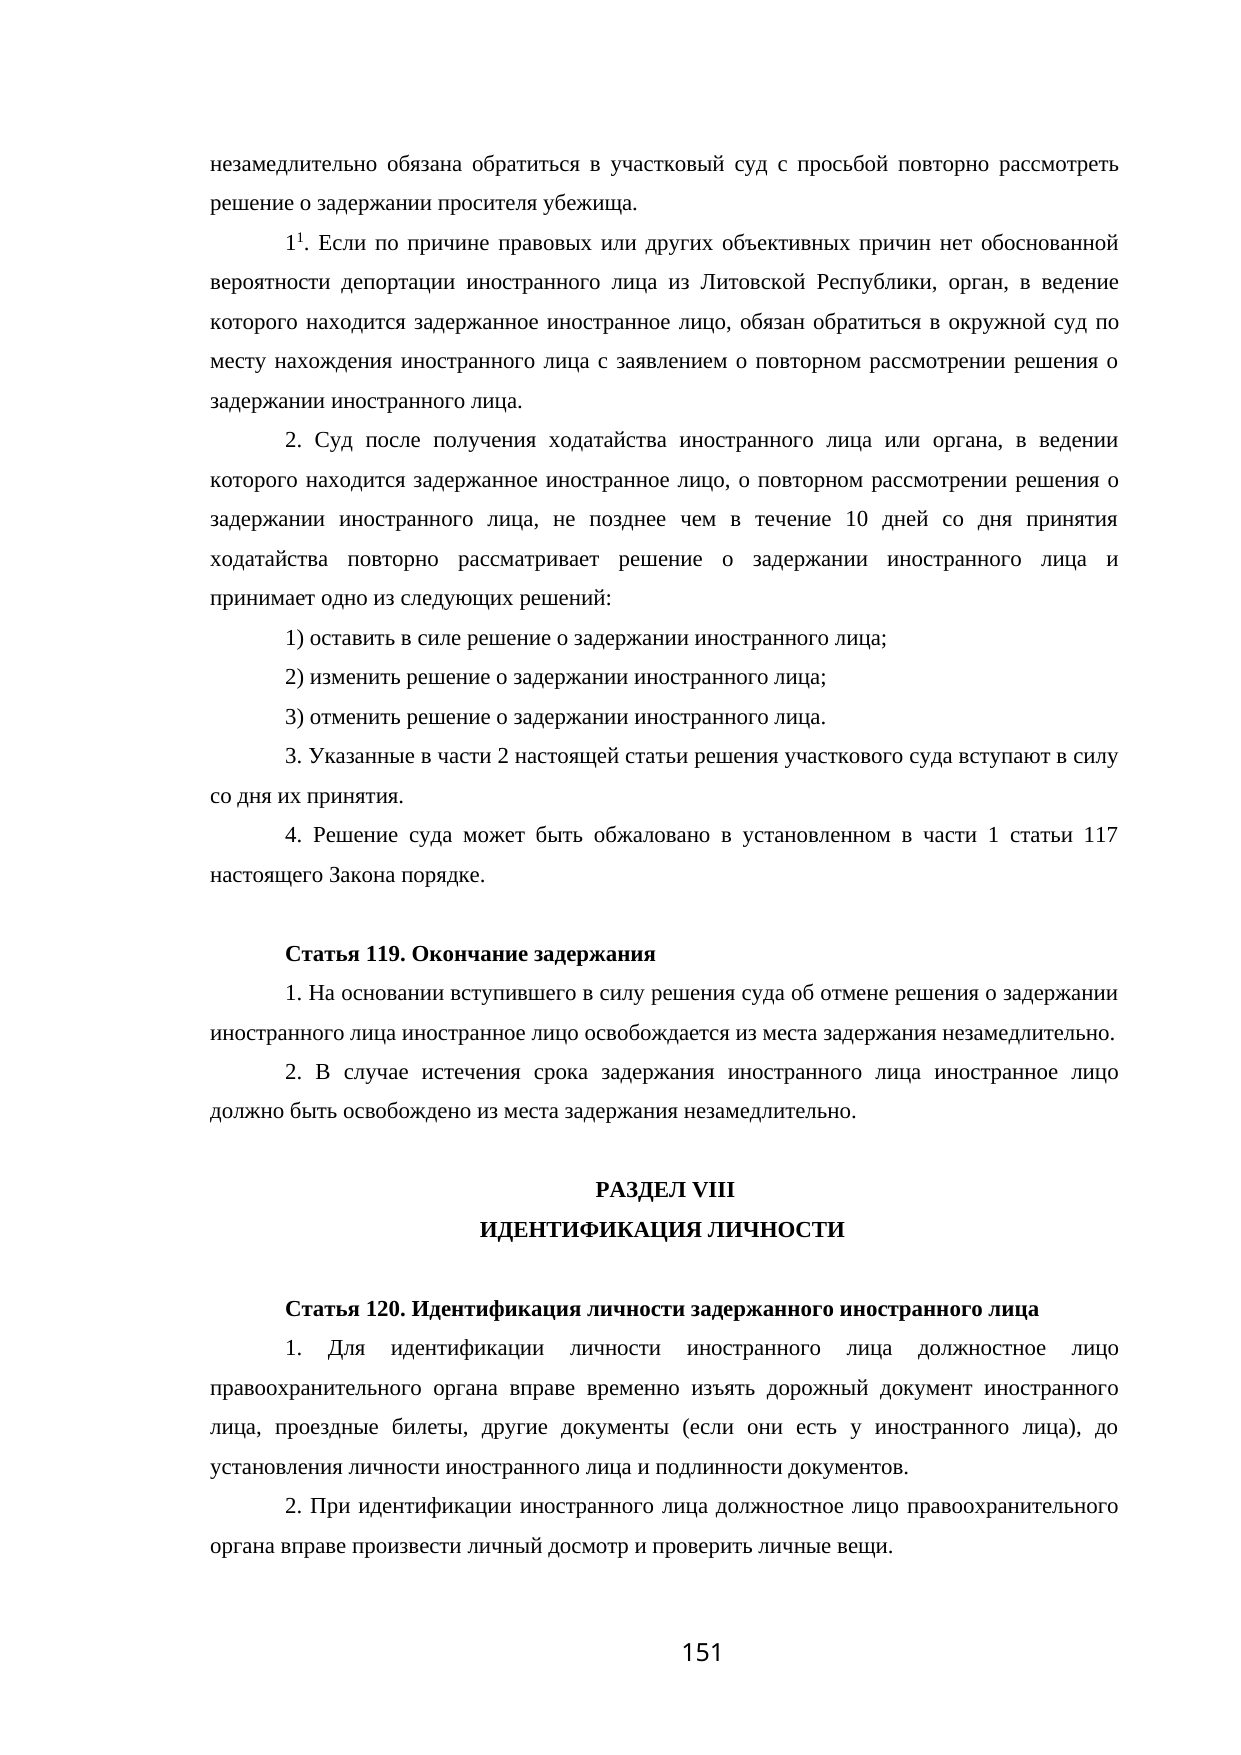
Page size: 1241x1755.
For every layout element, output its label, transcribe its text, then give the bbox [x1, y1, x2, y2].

text 2. При идентификации иностранного лица должностное лицо правоохранительного органа вправе произвести личный досмотр и проверить личные вещи. [210, 1492, 1120, 1558]
text РАЗДЕЛ VIII [210, 1176, 1120, 1203]
text 11. Если по причине правовых или других объективных причин нет обоснованной вероятности депортации иностранного лица из Литовской Республики, орган, в ведение которого находится задержанное иностранное лицо, обязан обратиться в окружной суд по месту нахождения иностранного лица с заявлением о повторном рассмотрении решения о задержании иностранного лица. [210, 229, 1120, 413]
text 2) изменить решение о задержании иностранного лица; [210, 663, 1120, 689]
text 1) оставить в силе решение о задержании иностранного лица; [210, 624, 1120, 650]
text Статья 119. Окончание задержания [210, 939, 1120, 966]
text 3. Указанные в части 2 настоящей статьи решения участкового суда вступают в силу со дня их принятия. [210, 742, 1120, 808]
text 1. Для идентификации личности иностранного лица должностное лицо правоохранительного органа вправе временно изъять дорожный документ иностранного лица, проездные билеты, другие документы (если они есть у иностранного лица), до установления личности иностранного лица и подлинности документов. [210, 1334, 1120, 1479]
text 4. Решение суда может быть обжаловано в установленном в части 1 статьи 117 настоящего Закона порядке. [210, 821, 1120, 887]
text 3) отменить решение о задержании иностранного лица. [210, 703, 1120, 729]
text 2. В случае истечения срока задержания иностранного лица иностранное лицо должно быть освобождено из места задержания незамедлительно. [210, 1058, 1120, 1124]
text Статья 120. Идентификация личности задержанного иностранного лица [210, 1295, 1120, 1321]
text 1. На основании вступившего в силу решения суда об отмене решения о задержании иностранного лица иностранное лицо освобождается из места задержания незамедлительно. [210, 979, 1120, 1045]
text 2. Суд после получения ходатайства иностранного лица или органа, в ведении которого находится задержанное иностранное лицо, о повторном рассмотрении решения о задержании иностранного лица, не позднее чем в течение 10 дней со дня принятия ходатайства повторно рассматривает решение о задержании иностранного лица и принимает одно из следующих решений: [210, 426, 1120, 611]
text ИДЕНТИФИКАЦИЯ ЛИЧНОСТИ [210, 1216, 1120, 1242]
text незамедлительно обязана обратиться в участковый суд с просьбой повторно рассмотреть решение о задержании просителя убежища. [210, 150, 1120, 216]
